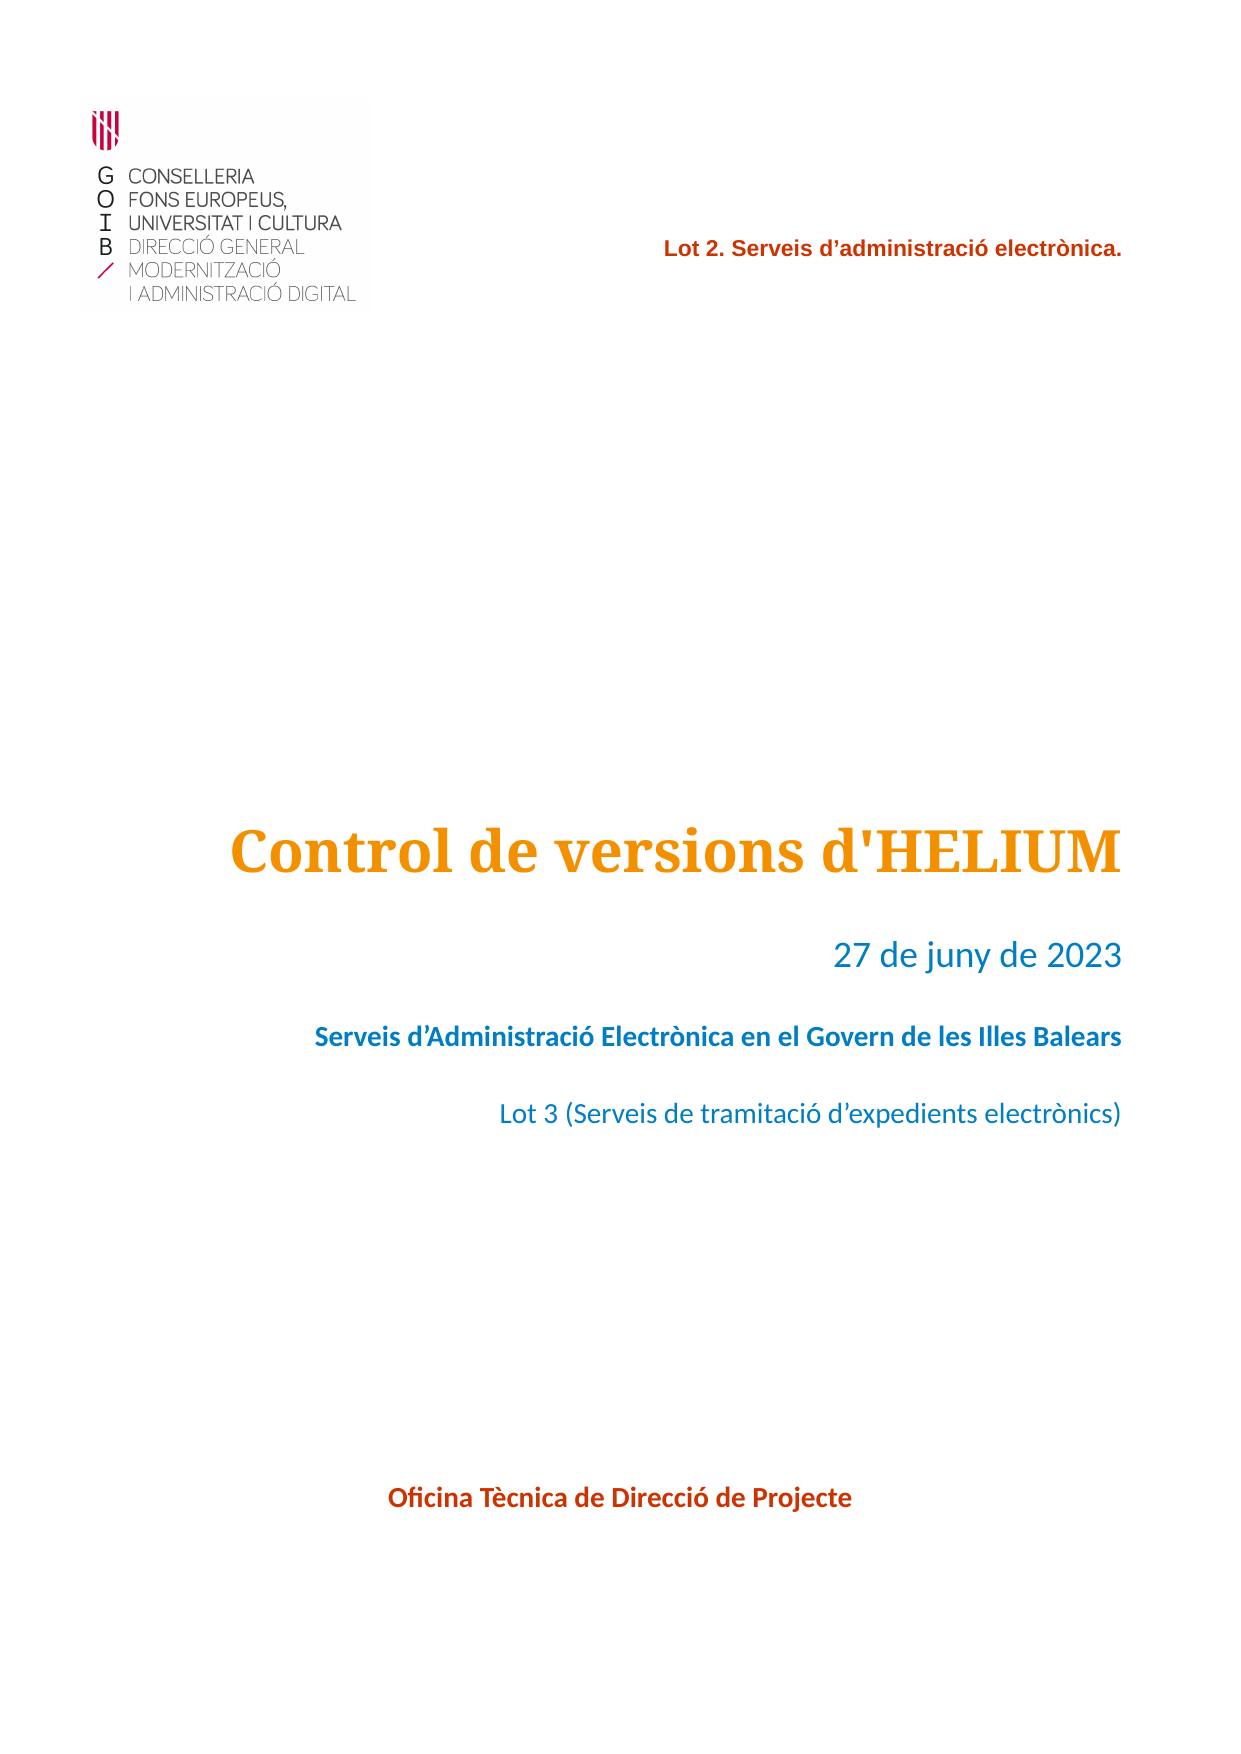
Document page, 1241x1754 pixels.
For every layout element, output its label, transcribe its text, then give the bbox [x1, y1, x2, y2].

text 27 de juny de 2023 [118, 931, 1122, 977]
text Oficina Tècnica de Direcció de Projecte [118, 1479, 1122, 1515]
picture [77, 98, 371, 314]
text Serveis d’Administració Electrònica en el Govern de les Illes Balears [118, 1018, 1122, 1053]
text Control de versions d'HELIUM [118, 810, 1122, 889]
text Lot 2. Serveis d’administració electrònica. [371, 232, 1122, 263]
text Lot 3 (Serveis de tramitació d’expedients electrònics) [118, 1095, 1122, 1130]
